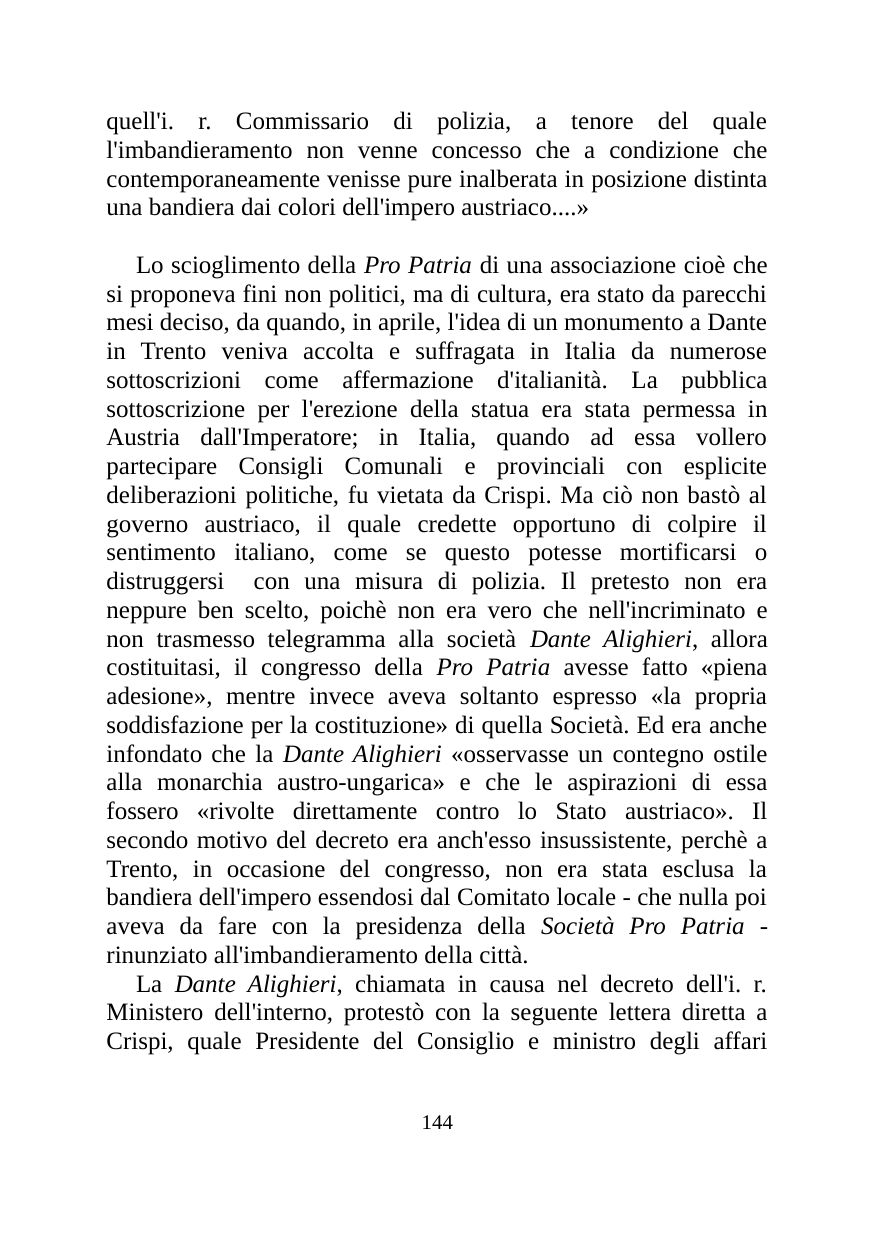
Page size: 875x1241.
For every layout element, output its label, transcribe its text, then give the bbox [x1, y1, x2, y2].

text La Dante Alighieri, chiamata in causa nel decreto dell'i. r. Ministero dell'interno, protestò con la seguente lettera diretta a Crispi, quale Presidente del Consiglio e ministro degli affari [106, 969, 768, 1055]
text quell'i. r. Commissario di polizia, a tenore del quale l'imbandieramento non venne concesso che a condizione che contemporaneamente venisse pure inalberata in posizione distinta una bandiera dai colori dell'impero austriaco....» [106, 106, 768, 221]
text Lo scioglimento della Pro Patria di una associazione cioè che si proponeva fini non politici, ma di cultura, era stato da parecchi mesi deciso, da quando, in aprile, l'idea di un monumento a Dante in Trento veniva accolta e suffragata in Italia da numerose sottoscrizioni come affermazione d'italianità. La pubblica sottoscrizione per l'erezione della statua era stata permessa in Austria dall'Imperatore; in Italia, quando ad essa vollero partecipare Consigli Comunali e provinciali con esplicite deliberazioni politiche, fu vietata da Crispi. Ma ciò non bastò al governo austriaco, il quale credette opportuno di colpire il sentimento italiano, come se questo potesse mortificarsi o distruggersi con una misura di polizia. Il pretesto non era neppure ben scelto, poichè non era vero che nell'incriminato e non trasmesso telegramma alla società Dante Alighieri, allora costituitasi, il congresso della Pro Patria avesse fatto «piena adesione», mentre invece aveva soltanto espresso «la propria soddisfazione per la costituzione» di quella Società. Ed era anche infondato che la Dante Alighieri «osservasse un contegno ostile alla monarchia austro-ungarica» e che le aspirazioni di essa fossero «rivolte direttamente contro lo Stato austriaco». Il secondo motivo del decreto era anch'esso insussistente, perchè a Trento, in occasione del congresso, non era stata esclusa la bandiera dell'impero essendosi dal Comitato locale - che nulla poi aveva da fare con la presidenza della Società Pro Patria - rinunziato all'imbandieramento della città. [106, 250, 768, 969]
